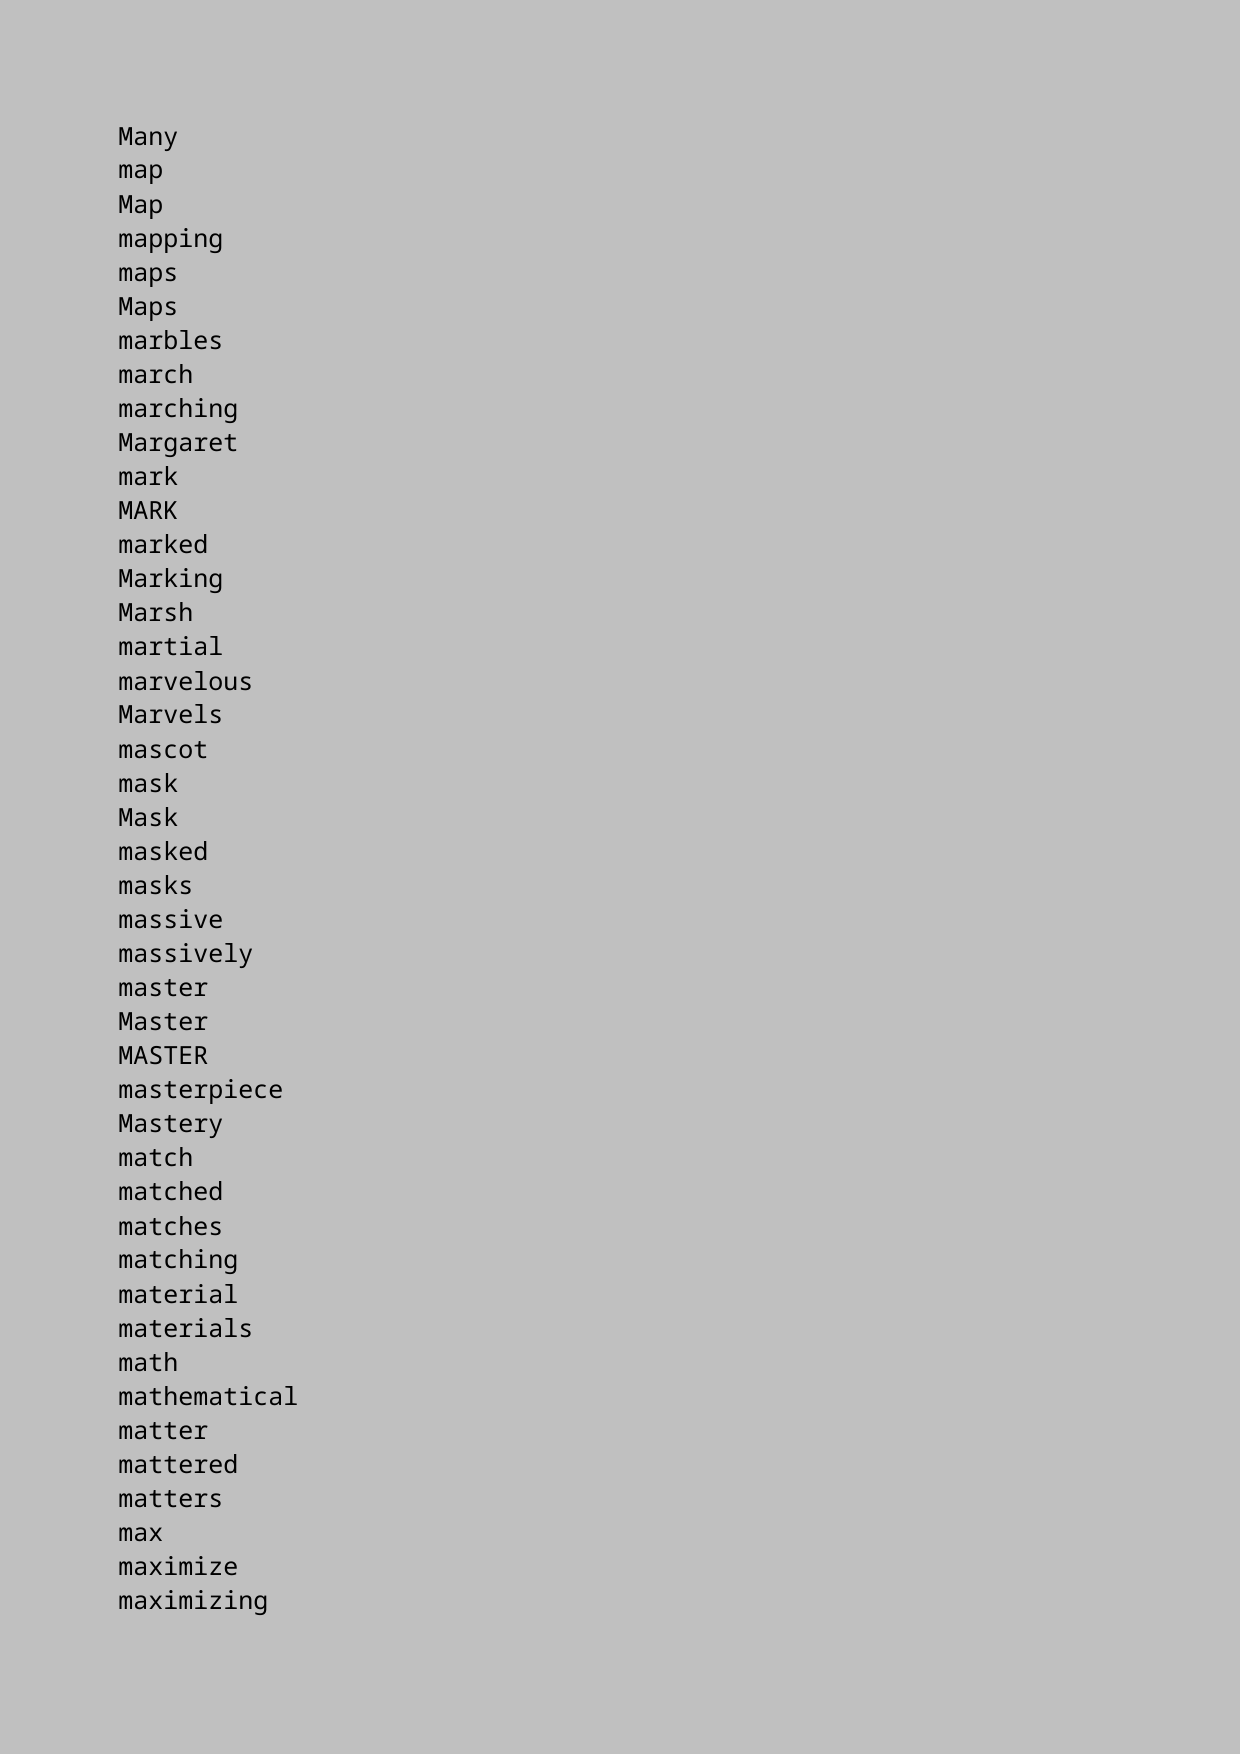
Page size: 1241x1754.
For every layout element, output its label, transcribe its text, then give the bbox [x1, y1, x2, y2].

text Mask [118, 799, 1122, 833]
text map [118, 152, 1122, 186]
text Master [118, 1004, 1122, 1038]
text masks [118, 867, 1122, 902]
text mathematical [118, 1378, 1122, 1412]
text matching [118, 1242, 1122, 1276]
text matter [118, 1412, 1122, 1447]
text MARK [118, 493, 1122, 527]
text material [118, 1276, 1122, 1310]
text maximizing [118, 1583, 1122, 1617]
text Marvels [118, 697, 1122, 731]
text massively [118, 936, 1122, 970]
text maps [118, 254, 1122, 288]
text MASTER [118, 1038, 1122, 1072]
text math [118, 1344, 1122, 1378]
text Many [118, 118, 1122, 152]
text Map [118, 186, 1122, 220]
text marked [118, 527, 1122, 561]
text marbles [118, 322, 1122, 357]
text matches [118, 1208, 1122, 1242]
text marching [118, 391, 1122, 425]
text master [118, 970, 1122, 1004]
text match [118, 1140, 1122, 1174]
text mark [118, 459, 1122, 493]
text massive [118, 902, 1122, 936]
text Marsh [118, 595, 1122, 629]
text mascot [118, 731, 1122, 765]
text max [118, 1515, 1122, 1549]
text Margaret [118, 425, 1122, 459]
text materials [118, 1310, 1122, 1344]
text matters [118, 1481, 1122, 1515]
text Mastery [118, 1106, 1122, 1140]
text marvelous [118, 663, 1122, 697]
text Marking [118, 561, 1122, 595]
text Maps [118, 288, 1122, 322]
text mapping [118, 220, 1122, 254]
text masterpiece [118, 1072, 1122, 1106]
text matched [118, 1174, 1122, 1208]
text martial [118, 629, 1122, 663]
text masked [118, 833, 1122, 867]
text mask [118, 765, 1122, 799]
text maximize [118, 1549, 1122, 1583]
text mattered [118, 1447, 1122, 1481]
text march [118, 357, 1122, 391]
